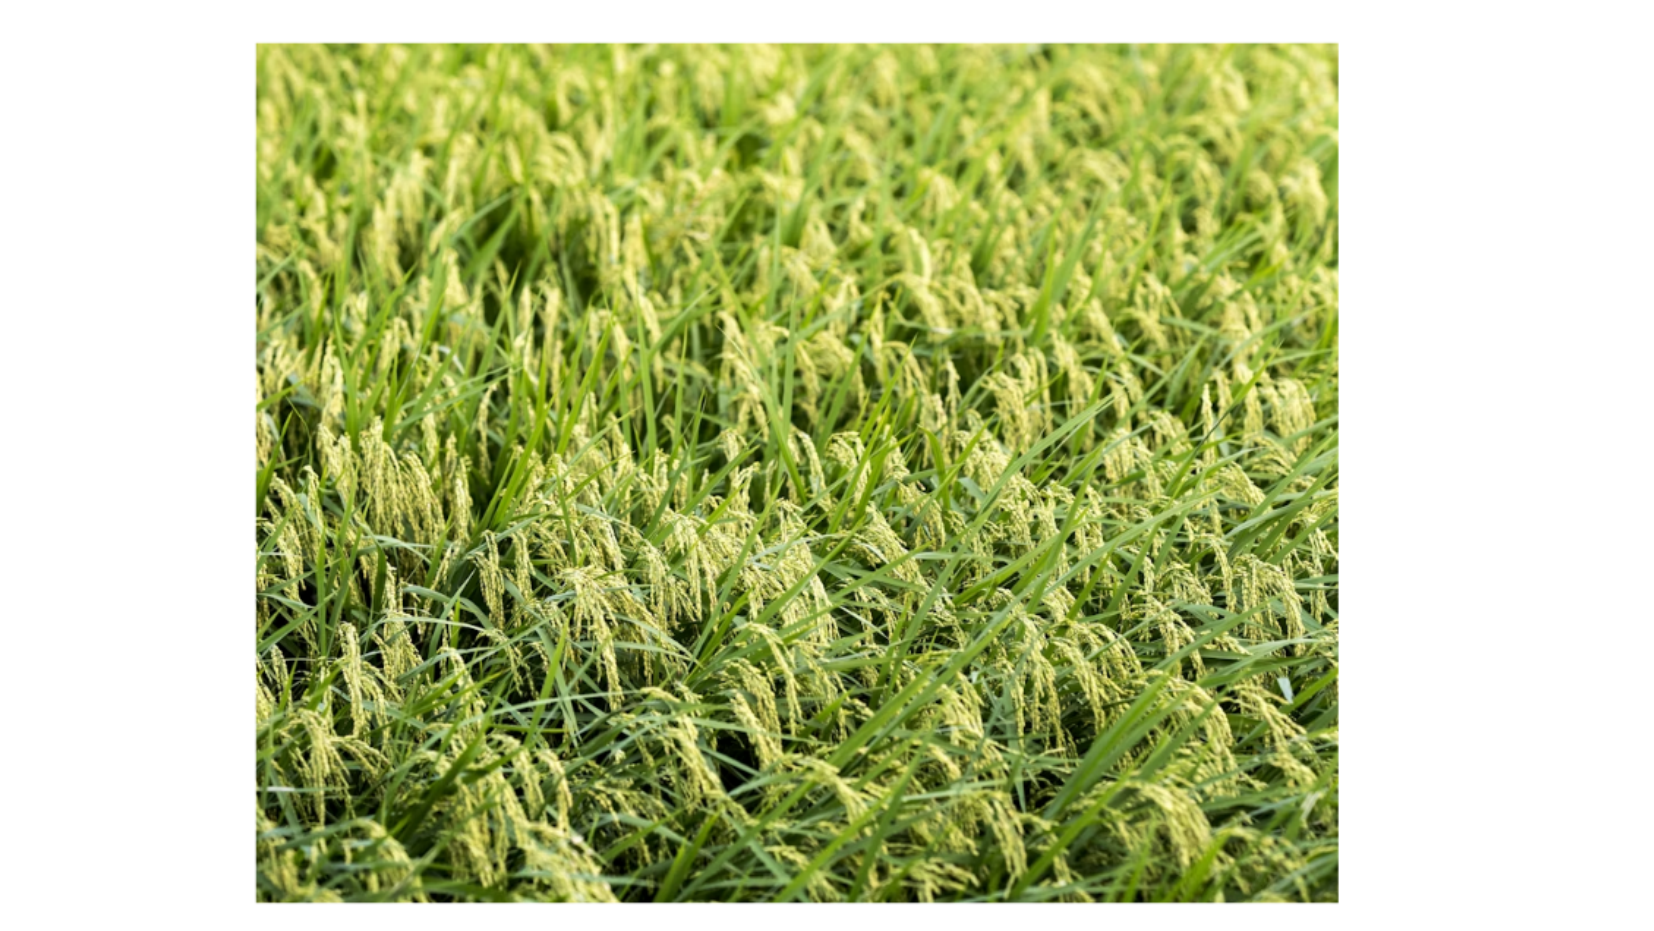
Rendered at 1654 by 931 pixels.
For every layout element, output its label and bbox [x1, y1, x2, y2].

picture [220, 7, 1374, 931]
